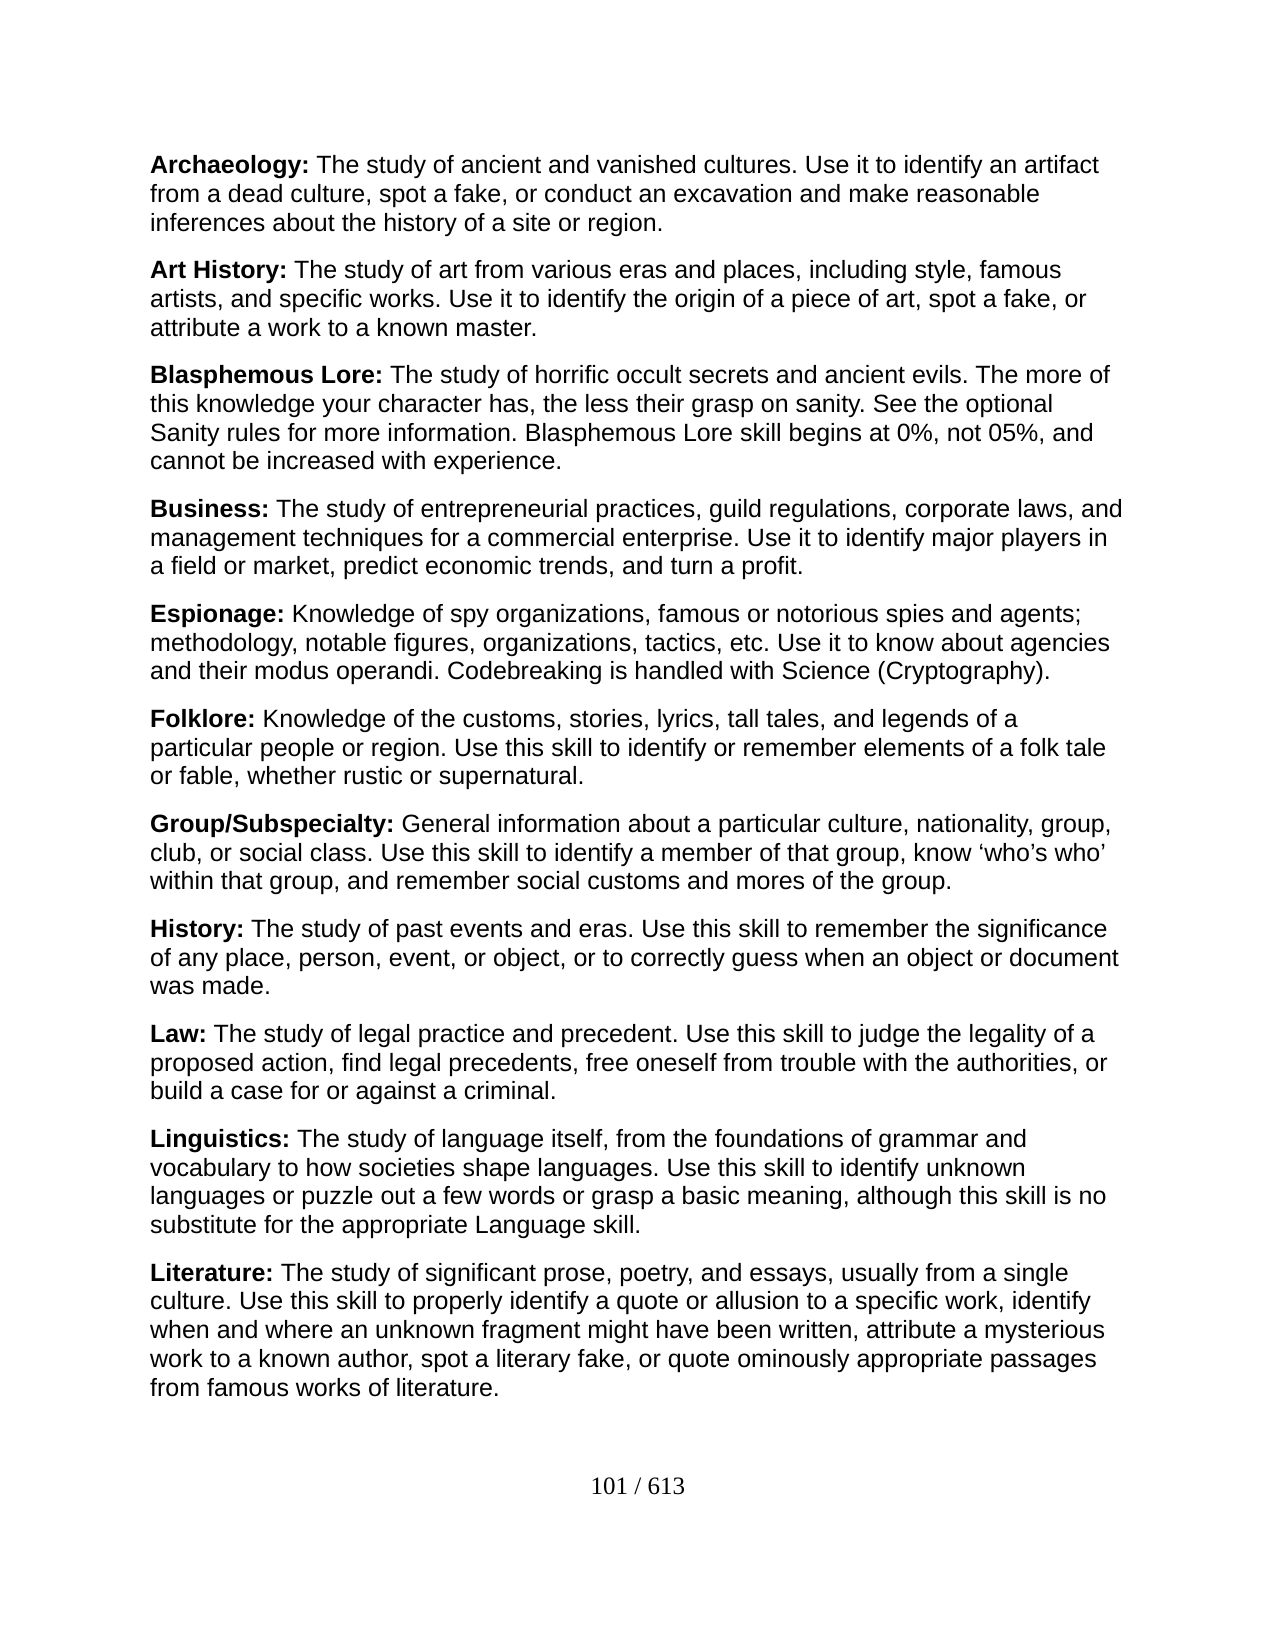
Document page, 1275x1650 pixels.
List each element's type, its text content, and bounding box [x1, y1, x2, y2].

text Group/Subspecialty: General information about a particular culture, nationality, group, club, or social class. Use this skill to identify a member of that group, know ‘who’s who’ within that group, and remember social customs and mores of the group. [150, 809, 1125, 895]
text Business: The study of entrepreneurial practices, guild regulations, corporate laws, and management techniques for a commercial enterprise. Use it to identify major players in a field or market, predict economic trends, and turn a profit. [150, 494, 1125, 580]
text Folklore: Knowledge of the customs, stories, lyrics, tall tales, and legends of a particular people or region. Use this skill to identify or remember elements of a folk tale or fable, whether rustic or supernatural. [150, 704, 1125, 790]
text Literature: The study of significant prose, poetry, and essays, usually from a single culture. Use this skill to properly identify a quote or allusion to a specific work, identify when and where an unknown fragment might have been written, attribute a mysterious work to a known author, spot a literary fake, or quote ominously appropriate passages from famous works of literature. [150, 1257, 1125, 1401]
text Law: The study of legal practice and precedent. Use this skill to judge the legality of a proposed action, find legal precedents, free oneself from trouble with the authorities, or build a case for or against a criminal. [150, 1019, 1125, 1105]
text Blasphemous Lore: The study of horrific occult secrets and ancient evils. The more of this knowledge your character has, the less their grasp on sanity. See the optional Sanity rules for more information. Blasphemous Lore skill begins at 0%, not 05%, and cannot be increased with experience. [150, 360, 1125, 475]
text History: The study of past events and eras. Use this skill to remember the significance of any place, person, event, or object, or to correctly guess when an object or document was made. [150, 914, 1125, 1000]
text Espionage: Knowledge of spy organizations, famous or notorious spies and agents; methodology, notable figures, organizations, tactics, etc. Use it to know about agencies and their modus operandi. Codebreaking is handled with Science (Cryptography). [150, 599, 1125, 685]
text Art History: The study of art from various eras and places, including style, famous artists, and specific works. Use it to identify the origin of a piece of art, spot a fake, or attribute a work to a known master. [150, 255, 1125, 341]
text Archaeology: The study of ancient and vanished cultures. Use it to identify an artifact from a dead culture, spot a fake, or conduct an excavation and make reasonable inferences about the history of a site or region. [150, 150, 1125, 236]
text Linguistics: The study of language itself, from the foundations of grammar and vocabulary to how societies shape languages. Use this skill to identify unknown languages or puzzle out a few words or grasp a basic meaning, although this skill is no substitute for the appropriate Language skill. [150, 1124, 1125, 1239]
